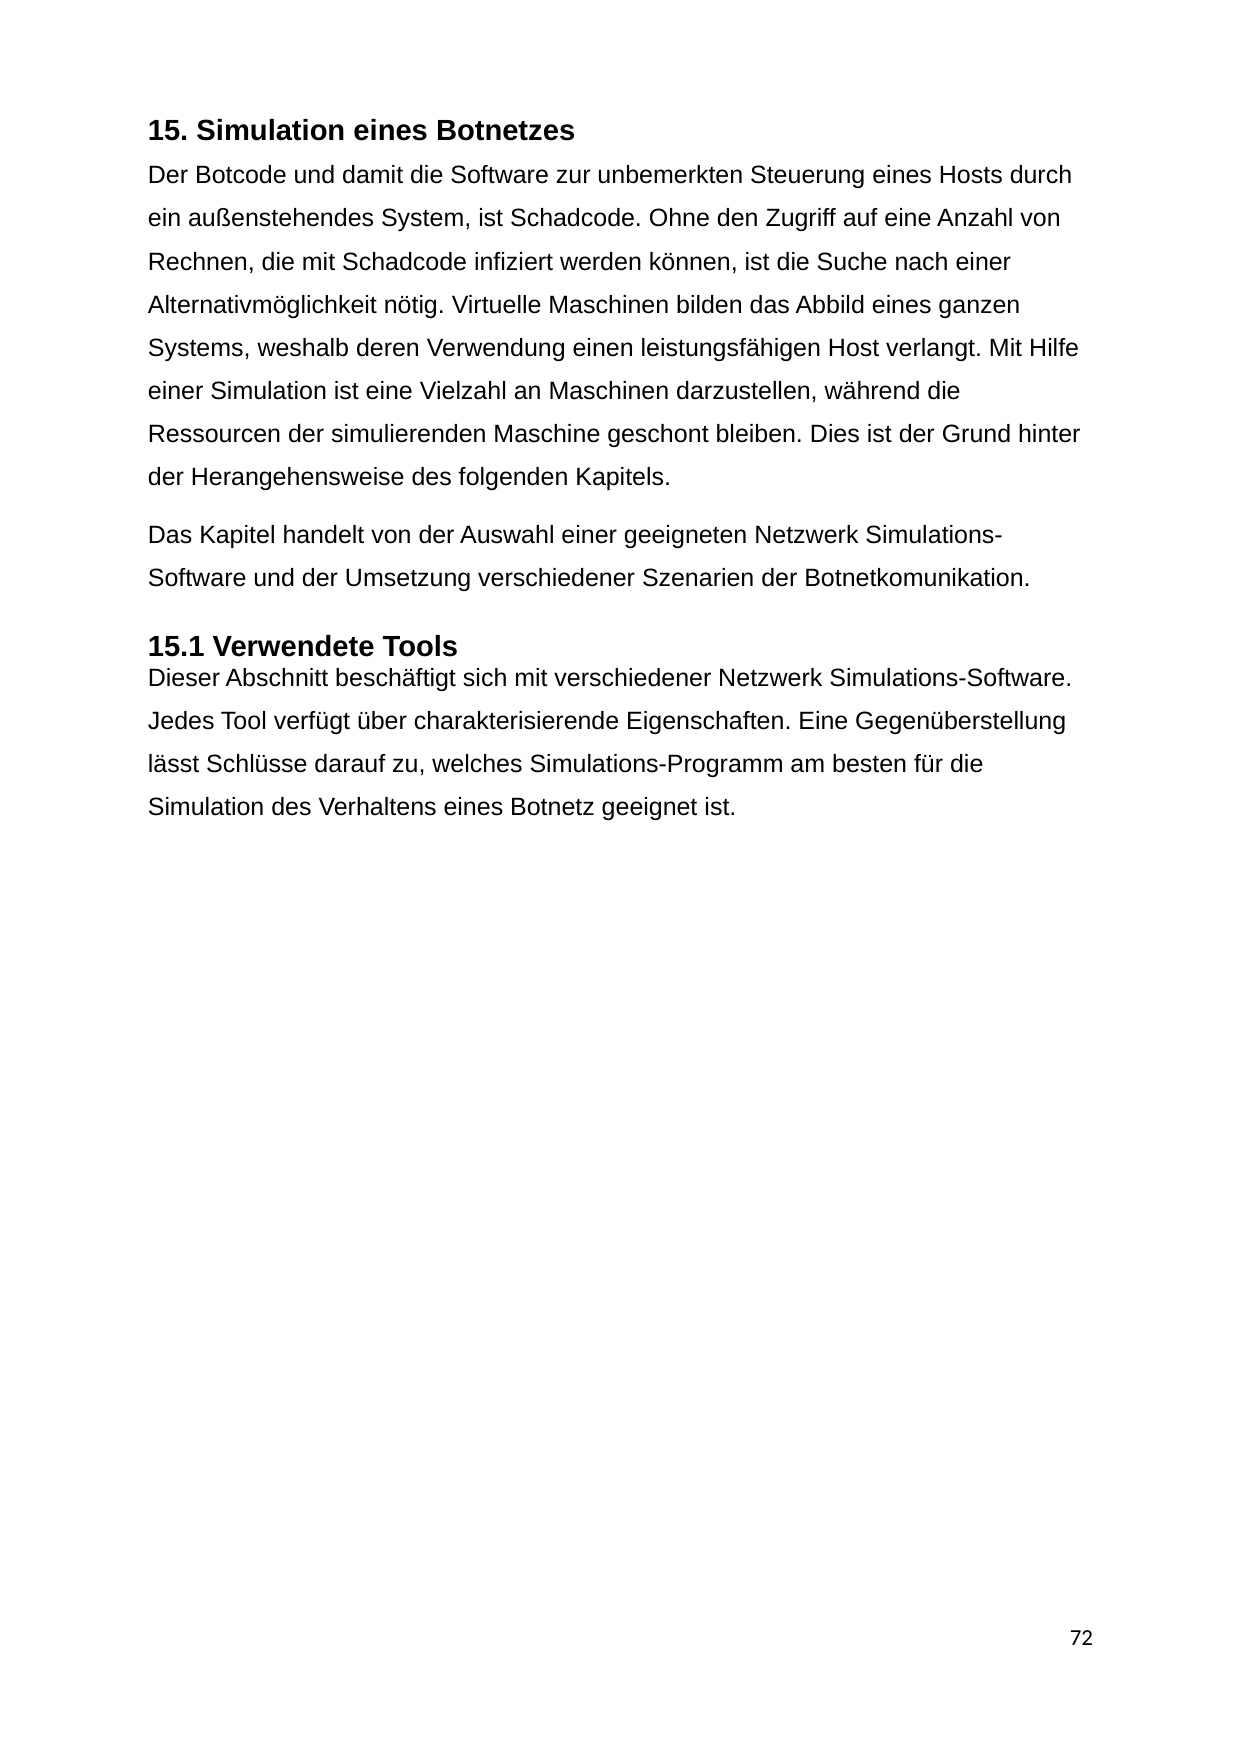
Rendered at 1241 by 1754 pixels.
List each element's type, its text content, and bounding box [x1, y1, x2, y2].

text Der Botcode und damit die Software zur unbemerkten Steuerung eines Hosts durch ein außenstehendes System, ist Schadcode. Ohne den Zugriff auf eine Anzahl von Rechnen, die mit Schadcode infiziert werden können, ist die Suche nach einer Alternativmöglichkeit nötig. Virtuelle Maschinen bilden das Abbild eines ganzen Systems, weshalb deren Verwendung einen leistungsfähigen Host verlangt. Mit Hilfe einer Simulation ist eine Vielzahl an Maschinen darzustellen, während die Ressourcen der simulierenden Maschine geschont bleiben. Dies ist der Grund hinter der Herangehensweise des folgenden Kapitels. [148, 160, 1093, 491]
subtitle 15. Simulation eines Botnetzes [148, 112, 1093, 146]
text Das Kapitel handelt von der Auswahl einer geeigneten Netzwerk Simulations-Software und der Umsetzung verschiedener Szenarien der Botnetkomunikation. [148, 520, 1093, 592]
subtitle 15.1 Verwendete Tools [148, 629, 1093, 662]
text Dieser Abschnitt beschäftigt sich mit verschiedener Netzwerk Simulations-Software. Jedes Tool verfügt über charakterisierende Eigenschaften. Eine Gegenüberstellung lässt Schlüsse darauf zu, welches Simulations-Programm am besten für die Simulation des Verhaltens eines Botnetz geeignet ist. [148, 662, 1093, 821]
